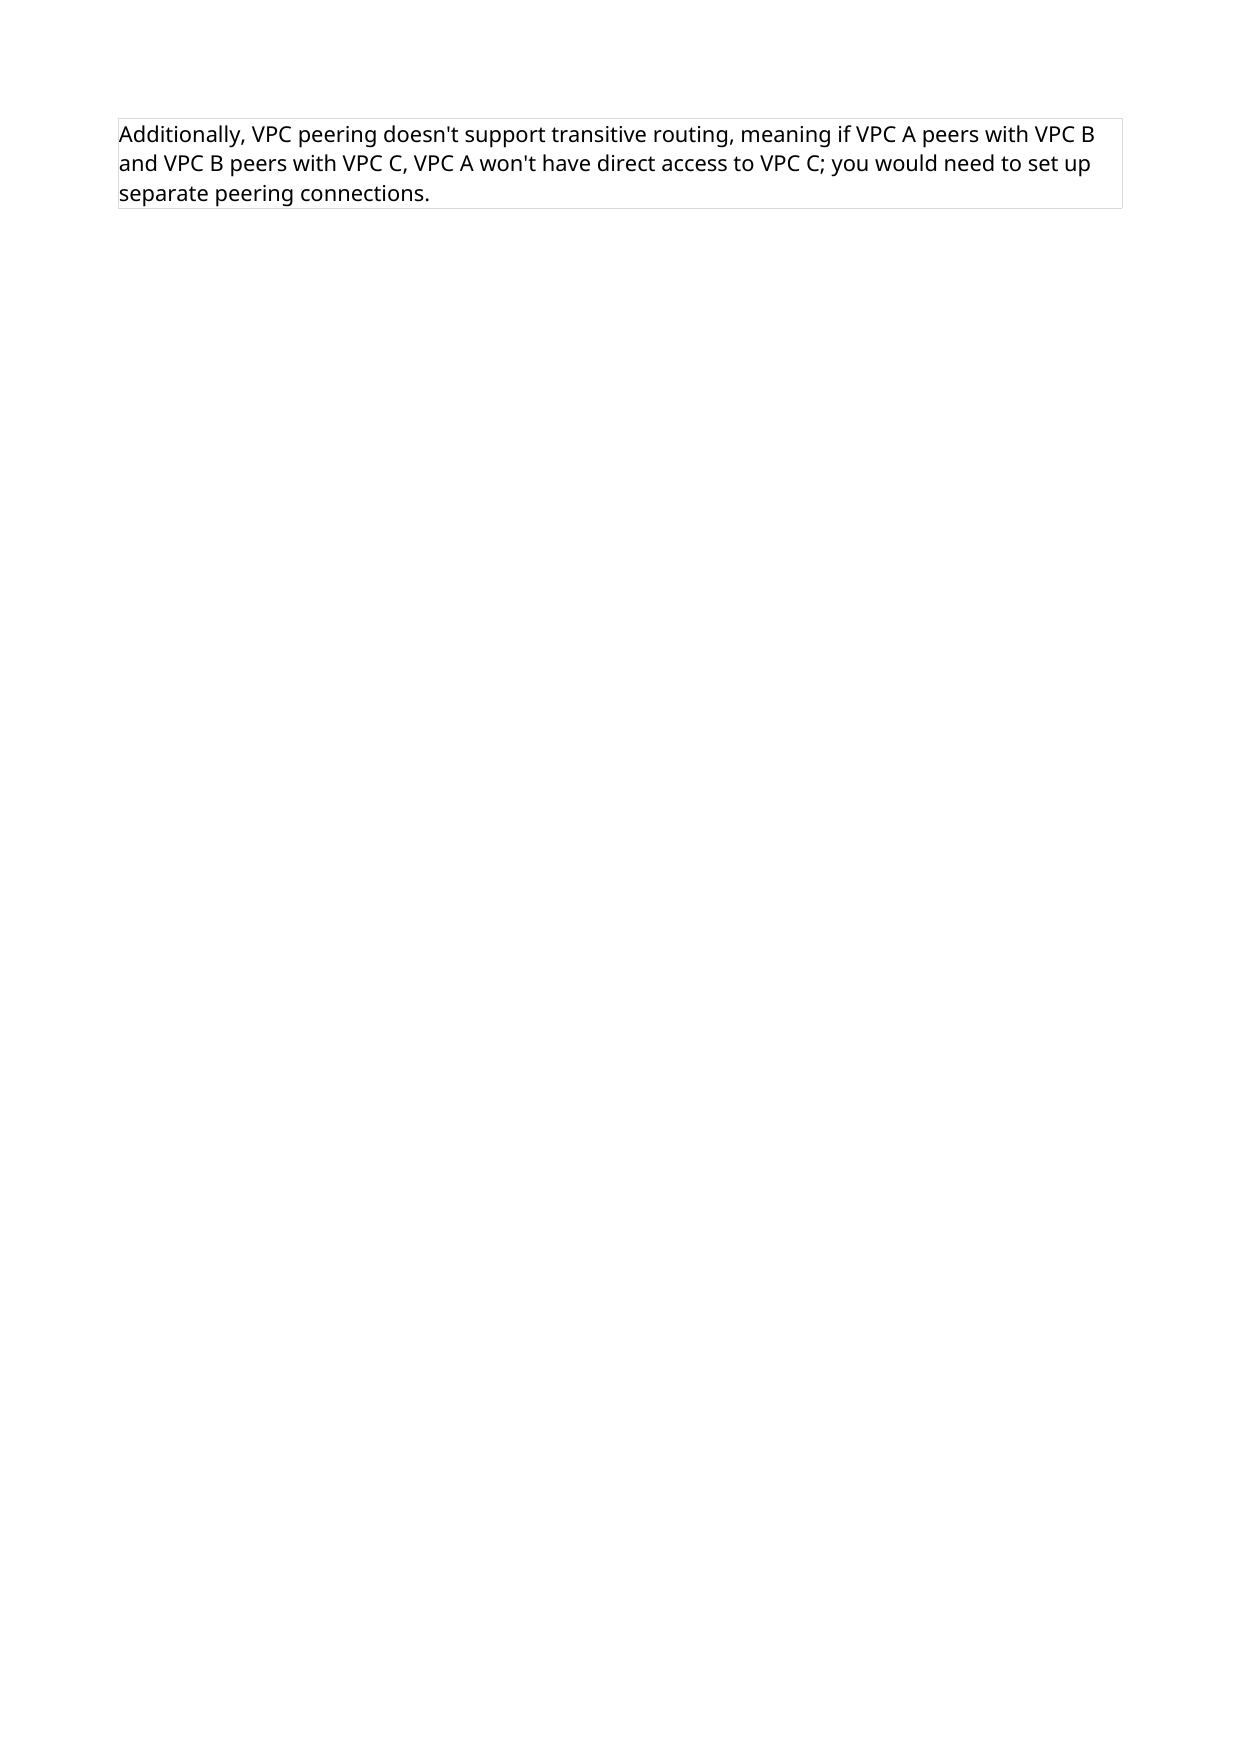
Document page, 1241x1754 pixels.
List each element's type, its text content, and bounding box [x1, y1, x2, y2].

text Additionally, VPC peering doesn't support transitive routing, meaning if VPC A peers with VPC B and VPC B peers with VPC C, VPC A won't have direct access to VPC C; you would need to set up separate peering connections. [119, 119, 1122, 208]
